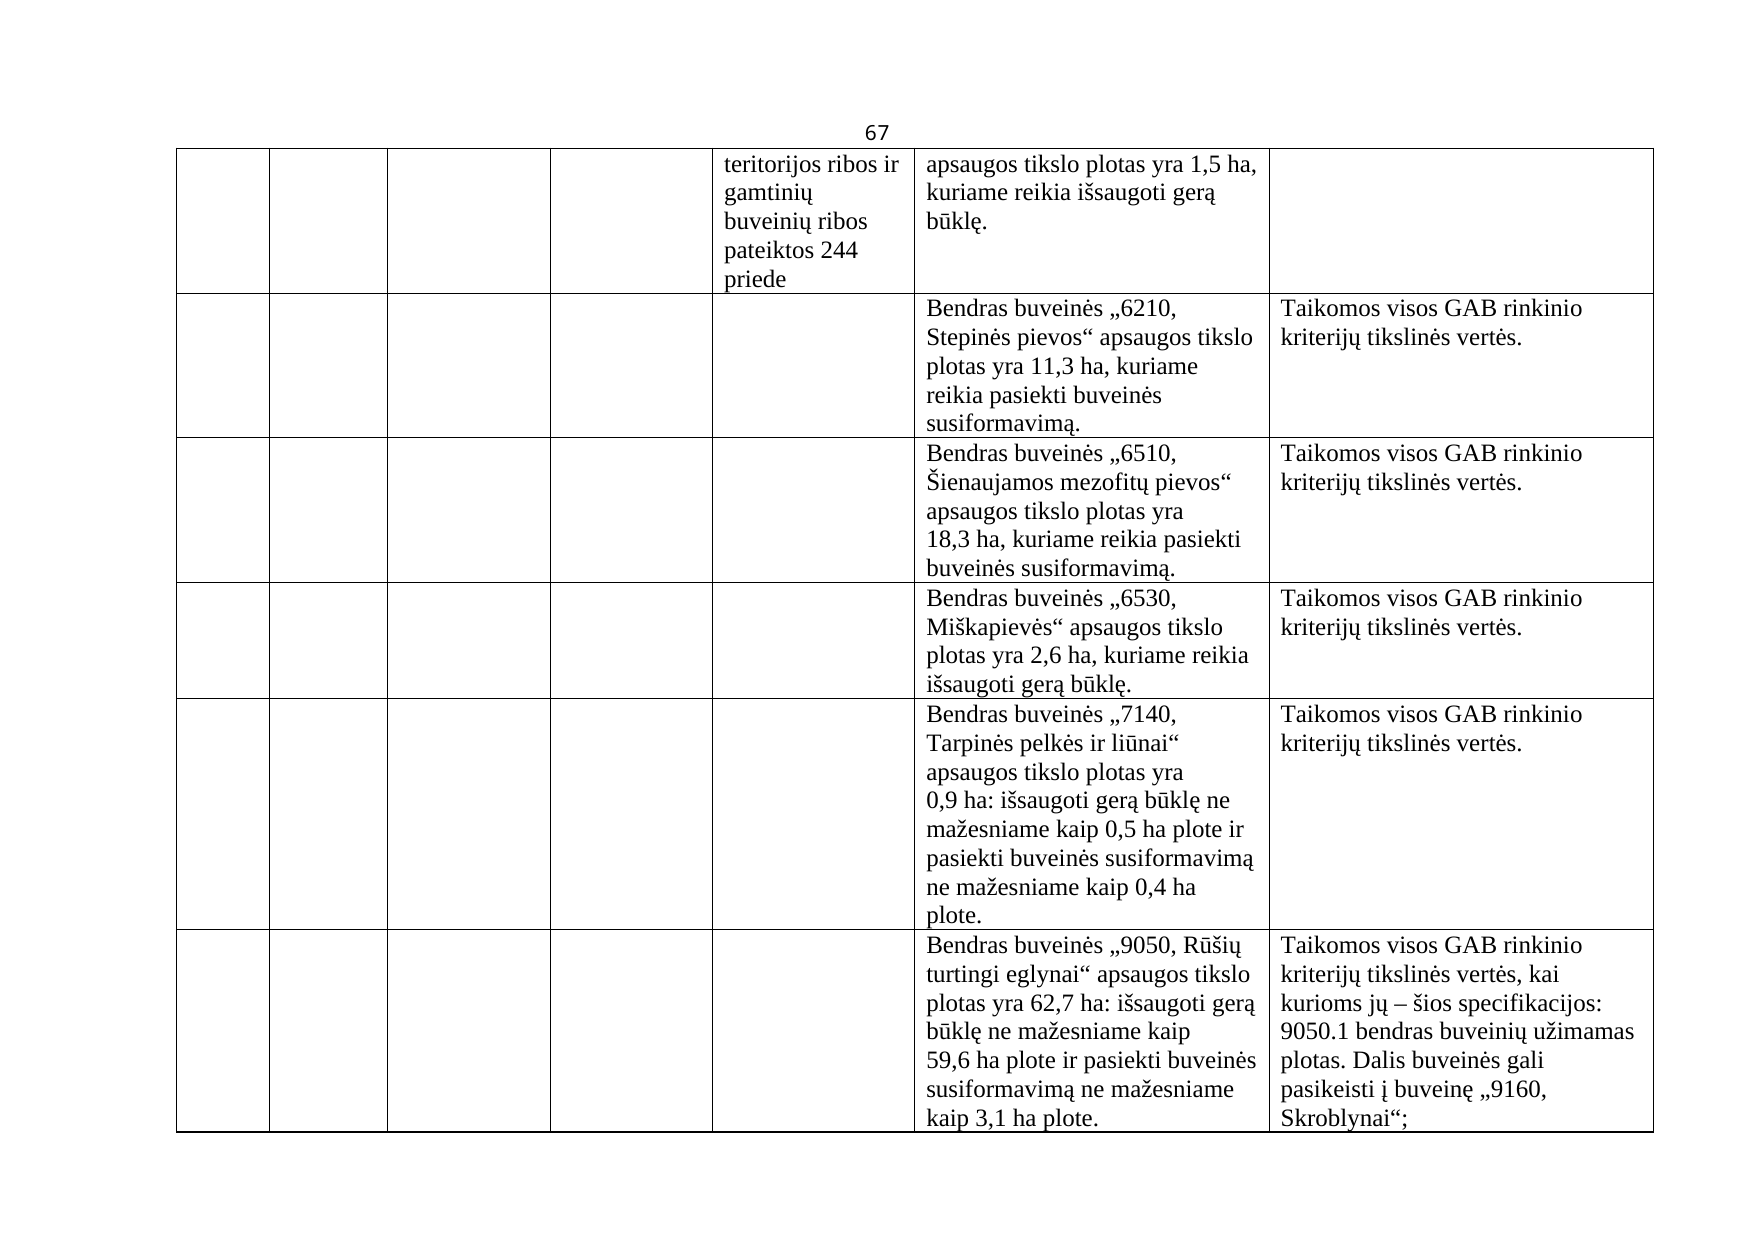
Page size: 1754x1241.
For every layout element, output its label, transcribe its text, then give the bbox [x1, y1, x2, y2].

table_header [270, 149, 387, 292]
table_cell [713, 699, 914, 929]
table_cell [713, 294, 914, 437]
table_cell [388, 930, 550, 1131]
table_cell [177, 438, 269, 582]
table_header apsaugos tikslo plotas yra 1,5 ha, kuriame reikia išsaugoti gerą būklę. [915, 149, 1269, 292]
table_cell [551, 438, 712, 582]
table_cell Taikomos visos GAB rinkinio kriterijų tikslinės vertės, kai kurioms jų – šios specifikacijos: 9050.1 bendras buveinių užimamas plotas. Dalis buveinės gali pasikeisti į buveinę „9160, Skroblynai“; [1270, 930, 1653, 1131]
table_cell Bendras buveinės „6510, Šienaujamos mezofitų pievos“ apsaugos tikslo plotas yra 18,3 ha, kuriame reikia pasiekti buveinės susiformavimą. [915, 438, 1269, 582]
table_cell Taikomos visos GAB rinkinio kriterijų tikslinės vertės. [1270, 699, 1653, 929]
table_cell [388, 438, 550, 582]
table_header [388, 149, 550, 292]
table_cell [177, 699, 269, 929]
table_header [177, 149, 269, 292]
table_cell [713, 930, 914, 1131]
table_cell [270, 438, 387, 582]
table_cell [388, 583, 550, 698]
table_cell [713, 438, 914, 582]
table_cell [388, 699, 550, 929]
table_header [1270, 149, 1653, 292]
table_cell [388, 294, 550, 437]
table_cell Taikomos visos GAB rinkinio kriterijų tikslinės vertės. [1270, 438, 1653, 582]
table_cell Bendras buveinės „9050, Rūšių turtingi eglynai“ apsaugos tikslo plotas yra 62,7 ha: išsaugoti gerą būklę ne mažesniame kaip 59,6 ha plote ir pasiekti buveinės susiformavimą ne mažesniame kaip 3,1 ha plote. [915, 930, 1269, 1131]
table_cell [551, 294, 712, 437]
table_header [551, 149, 712, 292]
table_cell [270, 930, 387, 1131]
table_cell [177, 930, 269, 1131]
table_header teritorijos ribos ir gamtinių buveinių ribos pateiktos 244 priede [713, 149, 914, 292]
table_cell [177, 583, 269, 698]
table_cell Taikomos visos GAB rinkinio kriterijų tikslinės vertės. [1270, 583, 1653, 698]
table_cell [270, 294, 387, 437]
table_cell [270, 699, 387, 929]
table_cell [551, 699, 712, 929]
table_cell [551, 930, 712, 1131]
table_cell Bendras buveinės „6530, Miškapievės“ apsaugos tikslo plotas yra 2,6 ha, kuriame reikia išsaugoti gerą būklę. [915, 583, 1269, 698]
table_cell [551, 583, 712, 698]
table_cell Bendras buveinės „7140, Tarpinės pelkės ir liūnai“ apsaugos tikslo plotas yra 0,9 ha: išsaugoti gerą būklę ne mažesniame kaip 0,5 ha plote ir pasiekti buveinės susiformavimą ne mažesniame kaip 0,4 ha plote. [915, 699, 1269, 929]
table_cell Taikomos visos GAB rinkinio kriterijų tikslinės vertės. [1270, 294, 1653, 437]
table_cell [713, 583, 914, 698]
table_cell [270, 583, 387, 698]
table_cell [177, 294, 269, 437]
table_cell Bendras buveinės „6210, Stepinės pievos“ apsaugos tikslo plotas yra 11,3 ha, kuriame reikia pasiekti buveinės susiformavimą. [915, 294, 1269, 437]
